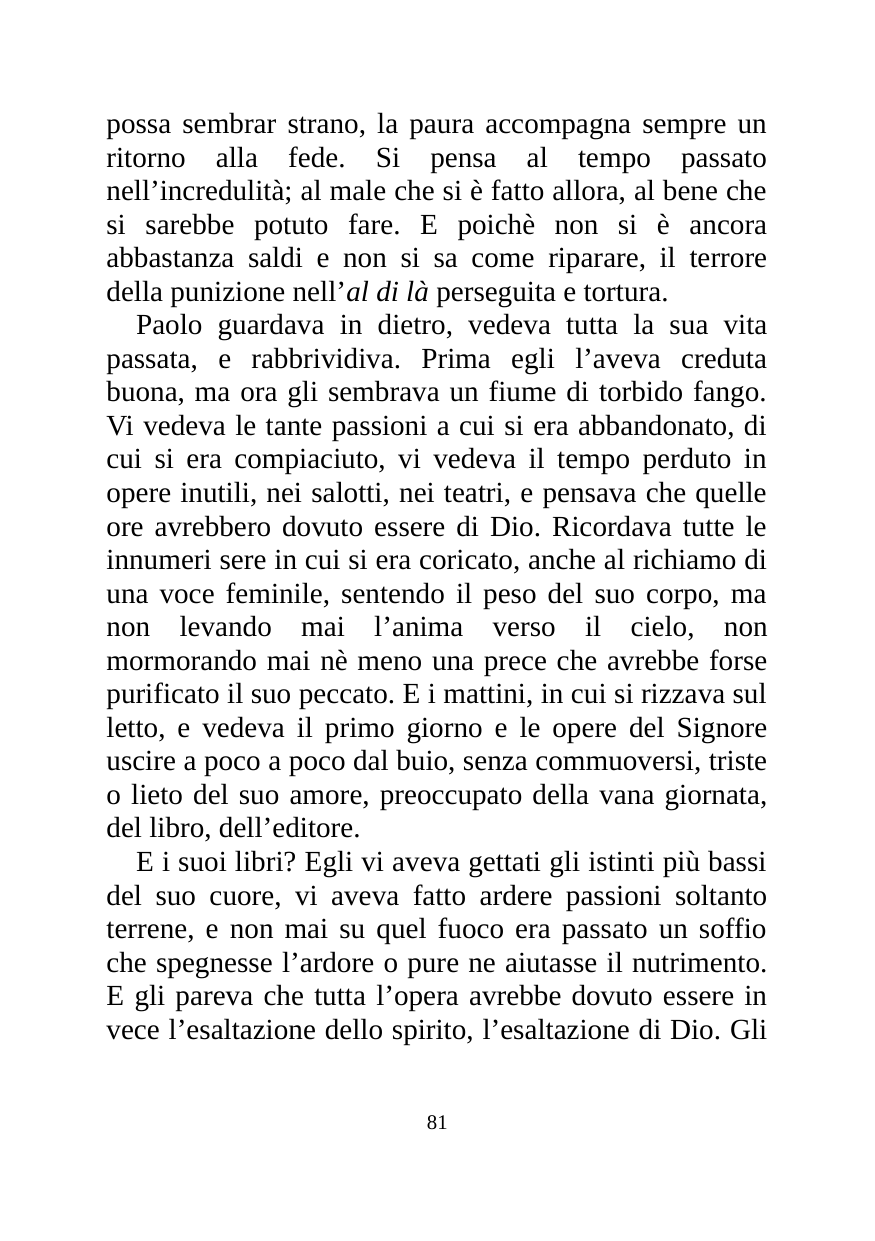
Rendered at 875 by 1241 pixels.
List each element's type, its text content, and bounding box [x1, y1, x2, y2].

text Paolo guardava in dietro, vedeva tutta la sua vita passata, e rabbrividiva. Prima egli l’aveva creduta buona, ma ora gli sembrava un fiume di torbido fango. Vi vedeva le tante passioni a cui si era abbandonato, di cui si era compiaciuto, vi vedeva il tempo perduto in opere inutili, nei salotti, nei teatri, e pensava che quelle ore avrebbero dovuto essere di Dio. Ricordava tutte le innumeri sere in cui si era coricato, anche al richiamo di una voce feminile, sentendo il peso del suo corpo, ma non levando mai l’anima verso il cielo, non mormorando mai nè meno una prece che avrebbe forse purificato il suo peccato. E i mattini, in cui si rizzava sul letto, e vedeva il primo giorno e le opere del Signore uscire a poco a poco dal buio, senza commuoversi, triste o lieto del suo amore, preoccupato della vana giornata, del libro, dell’editore. [106, 307, 768, 844]
text possa sembrar strano, la paura accompagna sempre un ritorno alla fede. Si pensa al tempo passato nell’incredulità; al male che si è fatto allora, al bene che si sarebbe potuto fare. E poichè non si è ancora abbastanza saldi e non si sa come riparare, il terrore della punizione nell’al di là perseguita e tortura. [106, 106, 768, 307]
text E i suoi libri? Egli vi aveva gettati gli istinti più bassi del suo cuore, vi aveva fatto ardere passioni soltanto terrene, e non mai su quel fuoco era passato un soffio che spegnesse l’ardore o pure ne aiutasse il nutrimento. E gli pareva che tutta l’opera avrebbe dovuto essere in vece l’esaltazione dello spirito, l’esaltazione di Dio. Gli [106, 844, 768, 1045]
